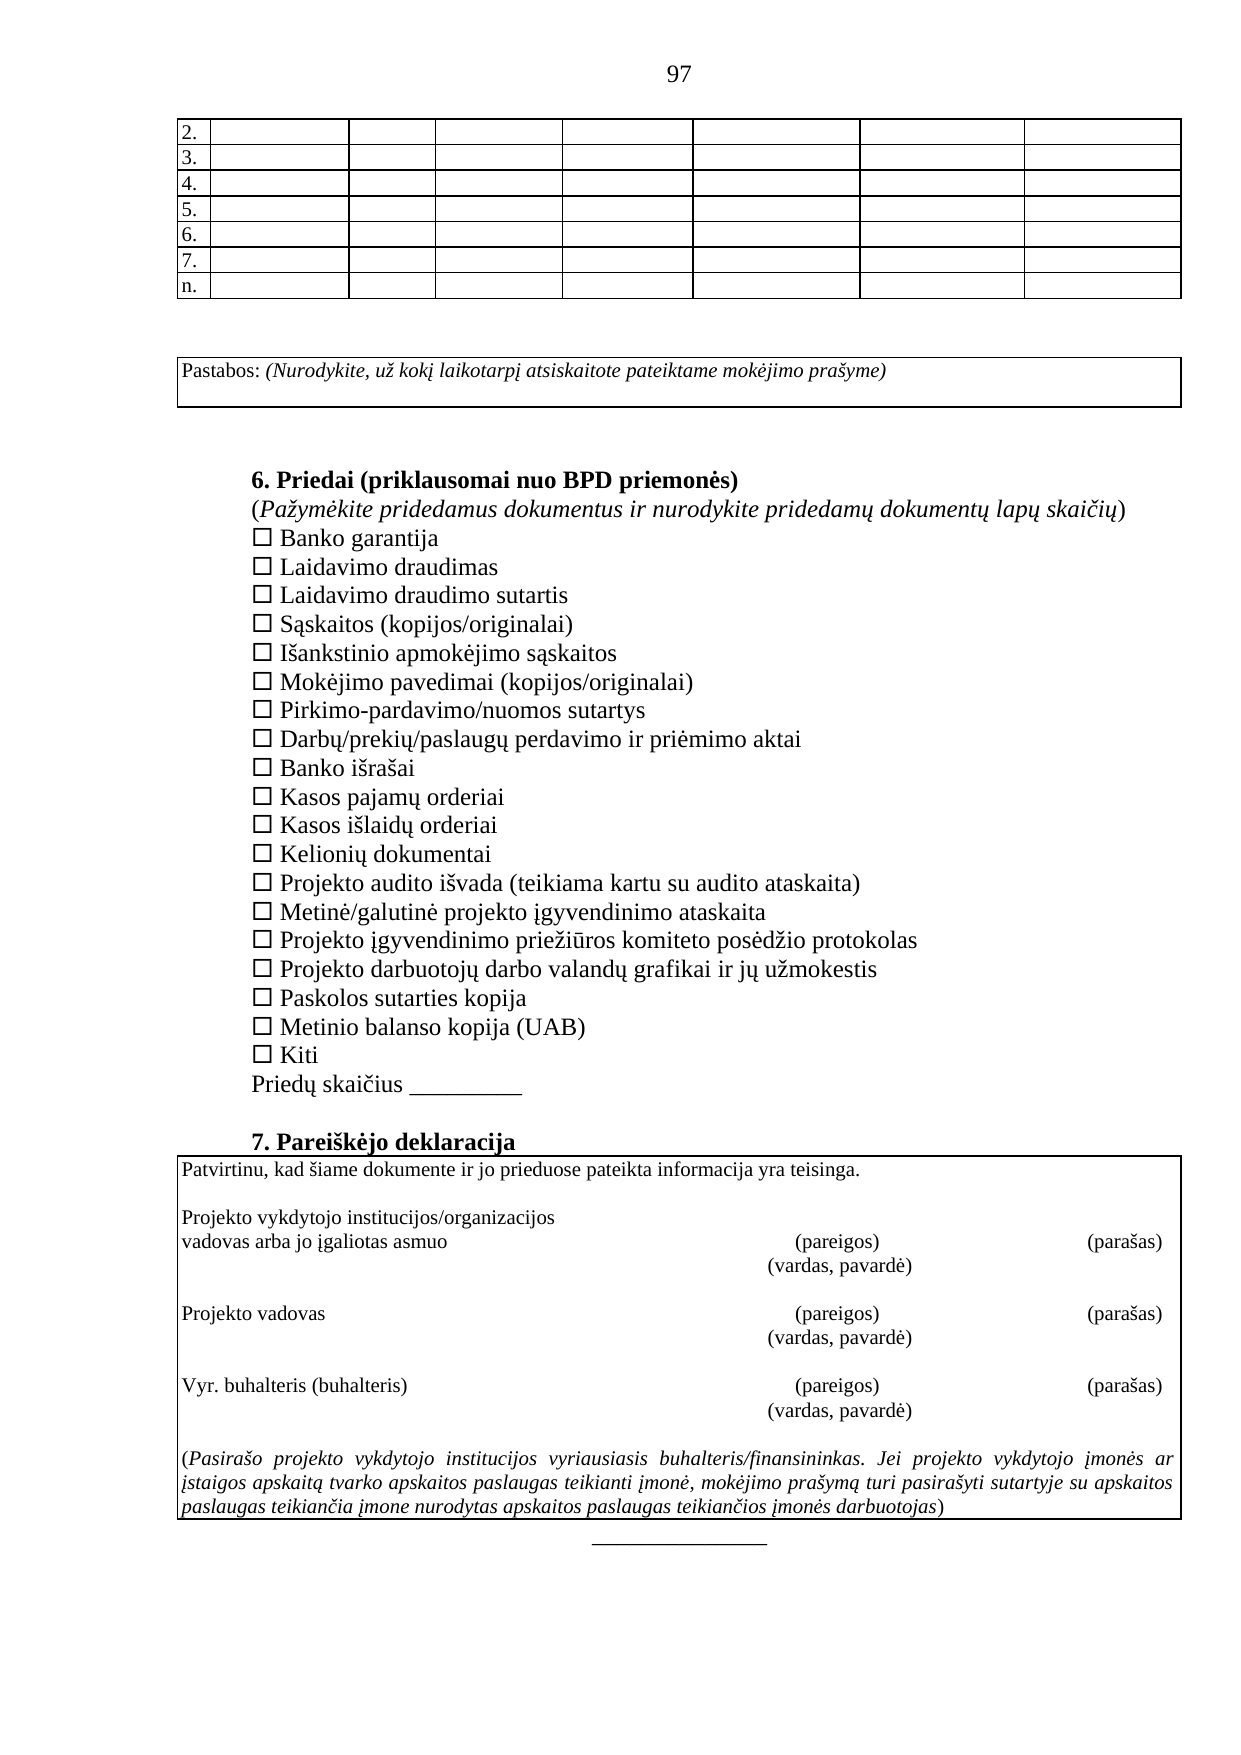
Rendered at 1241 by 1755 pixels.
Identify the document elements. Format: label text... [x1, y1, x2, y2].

text  Pirkimo-pardavimo/nuomos sutartys [177, 695, 1181, 724]
table_cell [350, 171, 435, 195]
table_cell [694, 120, 859, 144]
table_cell [1025, 273, 1180, 297]
table_cell [350, 145, 435, 169]
text  Išankstinio apmokėjimo sąskaitos [177, 638, 1181, 667]
text  Kasos pajamų orderiai [177, 782, 1181, 810]
text  Metinė/galutinė projekto įgyvendinimo ataskaita [177, 897, 1181, 925]
table_cell 7. [178, 248, 210, 272]
table_cell [563, 171, 692, 195]
table_cell [1025, 197, 1180, 221]
table_cell [350, 197, 435, 221]
table_cell n. [178, 273, 210, 297]
table_cell [211, 222, 348, 246]
table_cell [1025, 248, 1180, 272]
table_cell [211, 145, 348, 169]
text  Darbų/prekių/paslaugų perdavimo ir priėmimo aktai [177, 724, 1181, 753]
table_cell [694, 222, 859, 246]
table_cell [563, 145, 692, 169]
table_cell [436, 248, 562, 272]
table_cell [436, 145, 562, 169]
table_cell [350, 222, 435, 246]
table_cell [436, 222, 562, 246]
table_cell [563, 222, 692, 246]
table_cell [861, 222, 1024, 246]
table_cell [563, 197, 692, 221]
text (Pažymėkite pridedamus dokumentus ir nurodykite pridedamų dokumentų lapų skaičių) [177, 494, 1181, 523]
text  Projekto darbuotojų darbo valandų grafikai ir jų užmokestis [177, 954, 1181, 983]
table_cell 6. [178, 222, 210, 246]
table_cell 2. [178, 120, 210, 144]
text  Banko garantija [177, 523, 1181, 552]
table_cell [861, 171, 1024, 195]
table_cell [563, 248, 692, 272]
text 7. Pareiškėjo deklaracija [177, 1127, 1181, 1155]
table_cell [563, 120, 692, 144]
text  Kasos išlaidų orderiai [177, 810, 1181, 839]
text  Kiti [177, 1040, 1181, 1069]
text 6. Priedai (priklausomai nuo BPD priemonės) [177, 465, 1181, 494]
table_cell [211, 248, 348, 272]
table_cell [861, 120, 1024, 144]
text  Kelionių dokumentai [177, 839, 1181, 868]
text  Projekto audito išvada (teikiama kartu su audito ataskaita) [177, 868, 1181, 897]
text Priedų skaičius _________ [177, 1069, 1181, 1098]
text  Projekto įgyvendinimo priežiūros komiteto posėdžio protokolas [177, 925, 1181, 954]
table_cell [436, 273, 562, 297]
text  Mokėjimo pavedimai (kopijos/originalai) [177, 667, 1181, 695]
table_cell [861, 248, 1024, 272]
table_cell [211, 120, 348, 144]
table_cell [350, 273, 435, 297]
text  Paskolos sutarties kopija [177, 983, 1181, 1012]
table_cell [211, 273, 348, 297]
table_cell [694, 248, 859, 272]
text  Laidavimo draudimo sutartis [177, 580, 1181, 609]
text  Sąskaitos (kopijos/originalai) [177, 609, 1181, 638]
table_cell 5. [178, 197, 210, 221]
table_cell [861, 197, 1024, 221]
table_cell 4. [178, 171, 210, 195]
table_cell [694, 273, 859, 297]
table_cell [563, 273, 692, 297]
table_cell [211, 171, 348, 195]
text  Metinio balanso kopija (UAB) [177, 1012, 1181, 1040]
table_cell [694, 145, 859, 169]
table_cell [436, 120, 562, 144]
table_cell [1025, 145, 1180, 169]
table_header Pastabos: (Nurodykite, už kokį laikotarpį atsiskaitote pateiktame mokėjimo prašyme) [178, 358, 1180, 406]
table_cell [1025, 120, 1180, 144]
table_cell [694, 197, 859, 221]
text  Laidavimo draudimas [177, 552, 1181, 580]
table_cell [436, 171, 562, 195]
text  Banko išrašai [177, 753, 1181, 782]
table_cell [436, 197, 562, 221]
table_cell 3. [178, 145, 210, 169]
table_cell [1025, 171, 1180, 195]
text ______________ [177, 1520, 1181, 1548]
table_cell [861, 273, 1024, 297]
table_cell [1025, 222, 1180, 246]
table_cell [694, 171, 859, 195]
table_cell [350, 248, 435, 272]
table_cell [211, 197, 348, 221]
table_cell [350, 120, 435, 144]
table_header Patvirtinu, kad šiame dokumente ir jo prieduose pateikta informacija yra teisinga. Projekto vykdytojo institucijos/organizacijos vadovas arba jo įgaliotas asmuo (pareigos) (parašas) (vardas, pavardė) Projekto vadovas (pareigos) (parašas) (vardas, pavardė) Vyr. buhalteris (buhalteris) (pareigos) (parašas) (vardas, pavardė) (Pasirašo projekto vykdytojo institucijos vyriausiasis buhalteris/finansininkas. Jei projekto vykdytojo įmonės ar įstaigos apskaitą tvarko apskaitos paslaugas teikianti įmonė, mokėjimo prašymą turi pasirašyti sutartyje su apskaitos paslaugas teikiančia įmone nurodytas apskaitos paslaugas teikiančios įmonės darbuotojas) [178, 1157, 1180, 1518]
table_cell [861, 145, 1024, 169]
